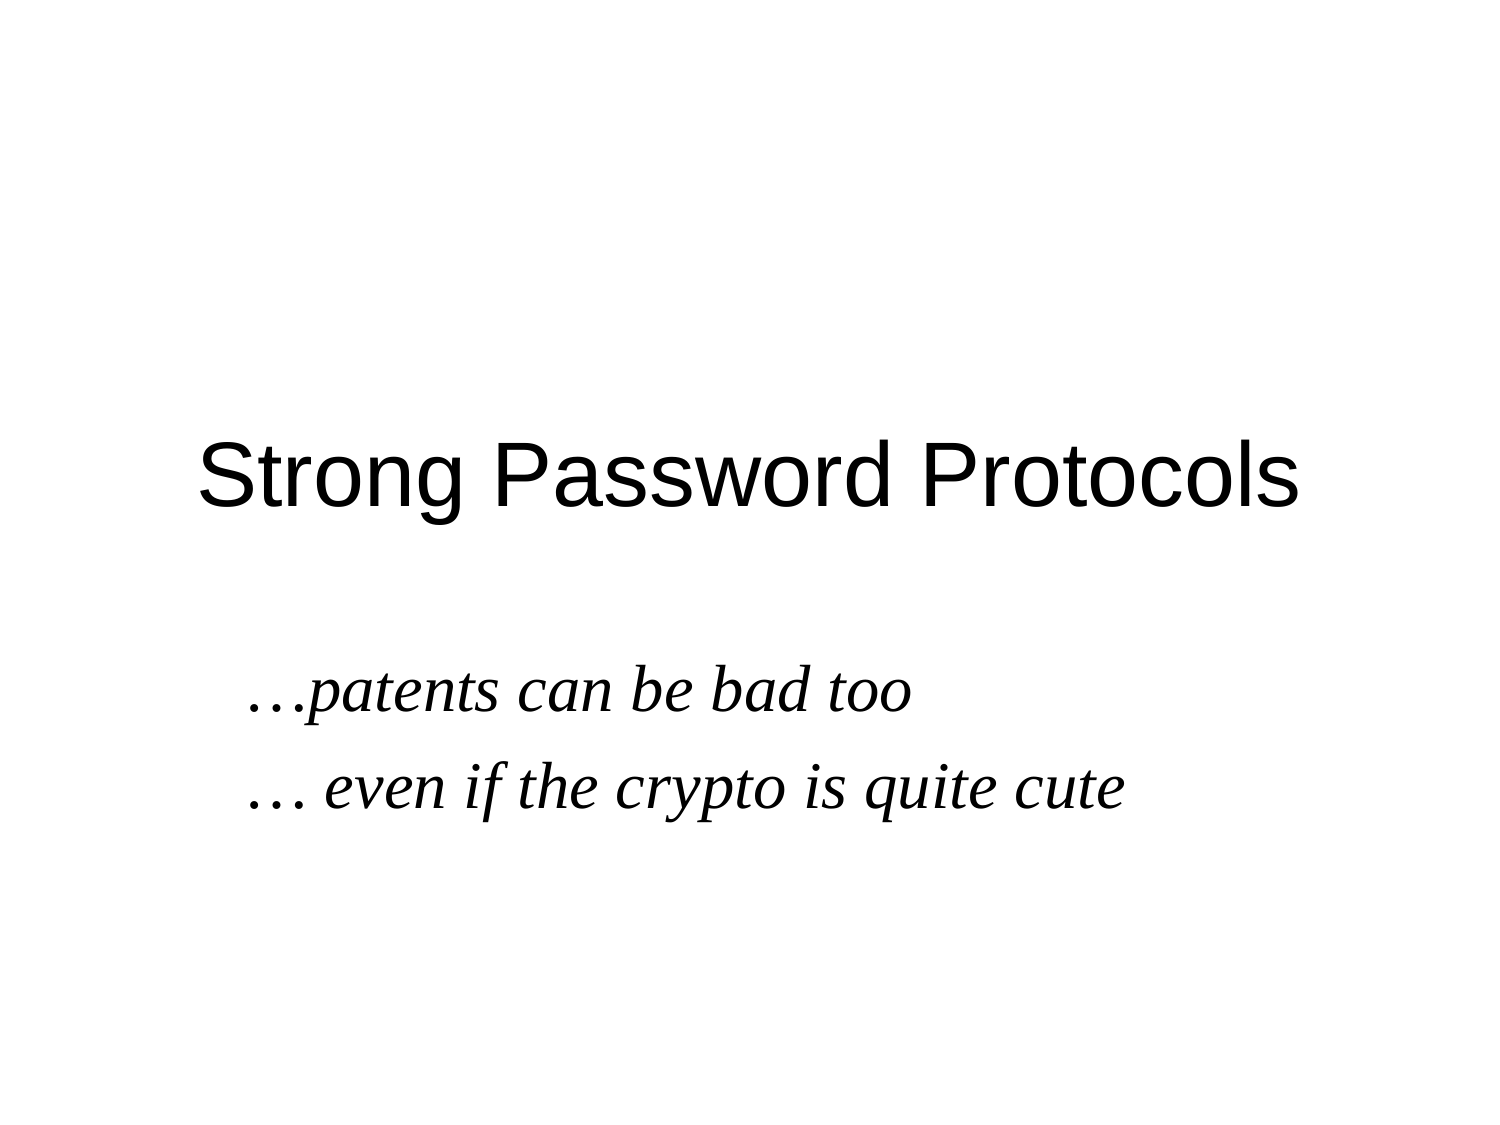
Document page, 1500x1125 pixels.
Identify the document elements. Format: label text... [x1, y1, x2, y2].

title Strong Password Protocols [112, 349, 1388, 591]
subtitle …patents can be bad too … even if the crypto is quite cute [225, 637, 1276, 925]
